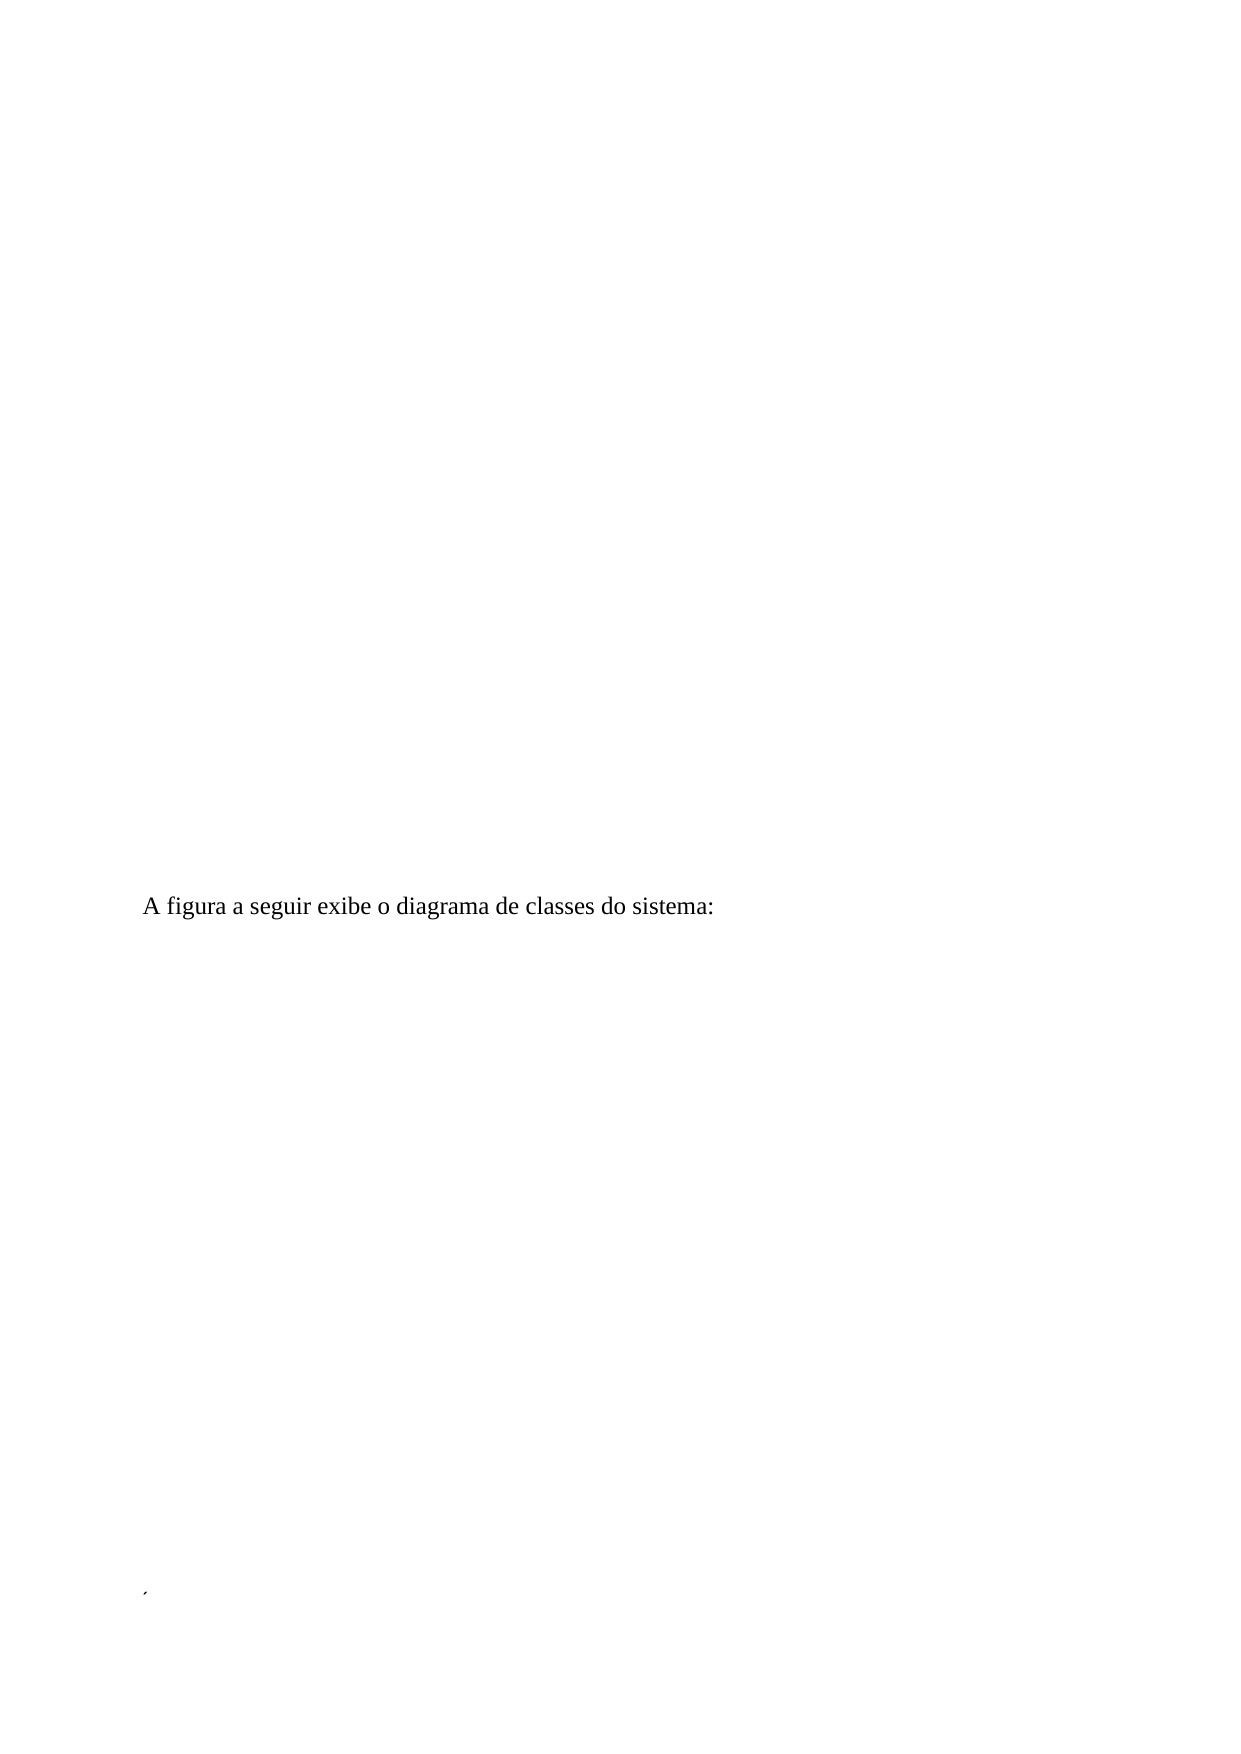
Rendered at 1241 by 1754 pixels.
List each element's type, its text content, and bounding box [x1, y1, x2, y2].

text A figura a seguir exibe o diagrama de classes do sistema: [142, 891, 1122, 920]
